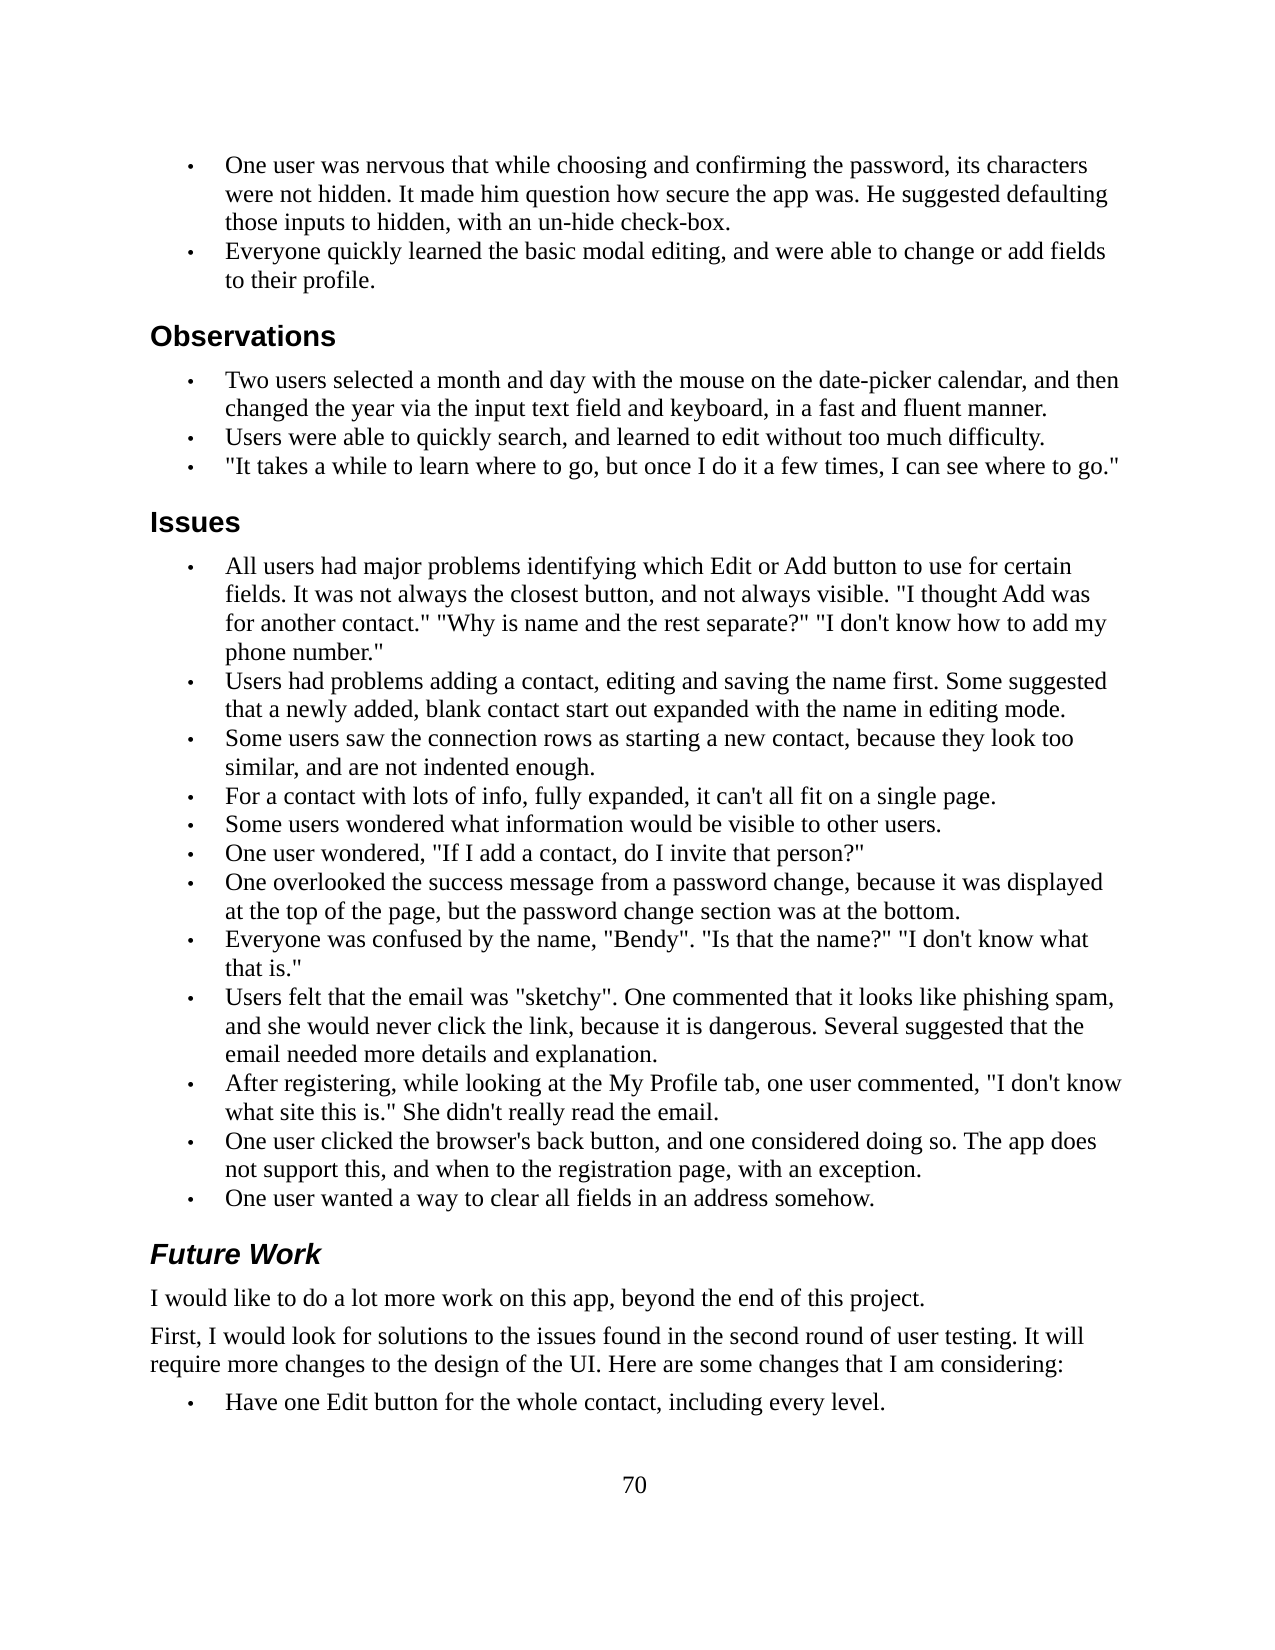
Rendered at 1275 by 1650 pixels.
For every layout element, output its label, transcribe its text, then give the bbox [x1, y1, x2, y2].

list One user wanted a way to clear all fields in an address somehow. [187, 1183, 1125, 1212]
list Users were able to quickly search, and learned to edit without too much difficulty. [187, 422, 1125, 451]
list One user was nervous that while choosing and confirming the password, its characters were not hidden. It made him question how secure the app was. He suggested defaulting those inputs to hidden, with an un-hide check-box. [187, 150, 1125, 236]
subtitle Observations [150, 319, 1125, 352]
list For a contact with lots of info, fully expanded, it can't all fit on a single page. [187, 781, 1125, 809]
list Everyone quickly learned the basic modal editing, and were able to change or add fields to their profile. [187, 236, 1125, 294]
list Users had problems adding a contact, editing and saving the name first. Some suggested that a newly added, blank contact start out expanded with the name in editing mode. [187, 666, 1125, 723]
list Two users selected a month and day with the mouse on the date-picker calendar, and then changed the year via the input text field and keyboard, in a fast and fluent manner. [187, 365, 1125, 422]
text I would like to do a lot more work on this app, beyond the end of this project. [150, 1283, 1125, 1312]
list Some users wondered what information would be visible to other users. [187, 809, 1125, 838]
list One user clicked the browser's back button, and one considered doing so. The app does not support this, and when to the registration page, with an exception. [187, 1126, 1125, 1183]
list One user wondered, "If I add a contact, do I invite that person?" [187, 838, 1125, 867]
list One overlooked the success message from a password change, because it was displayed at the top of the page, but the password change section was at the bottom. [187, 867, 1125, 924]
subtitle Issues [150, 505, 1125, 538]
subtitle Future Work [150, 1237, 1125, 1271]
list Have one Edit button for the whole contact, including every level. [187, 1387, 1125, 1416]
list Users felt that the email was "sketchy". One commented that it looks like phishing spam, and she would never click the link, because it is dangerous. Several suggested that the email needed more details and explanation. [187, 982, 1125, 1068]
list Some users saw the connection rows as starting a new contact, because they look too similar, and are not indented enough. [187, 723, 1125, 781]
list After registering, while looking at the My Profile tab, one user commented, "I don't know what site this is." She didn't really read the email. [187, 1068, 1125, 1126]
list "It takes a while to learn where to go, but once I do it a few times, I can see where to go." [187, 451, 1125, 480]
list All users had major problems identifying which Edit or Add button to use for certain fields. It was not always the closest button, and not always visible. "I thought Add was for another contact." "Why is name and the rest separate?" "I don't know how to add my phone number." [187, 551, 1125, 666]
text First, I would look for solutions to the issues found in the second round of user testing. It will require more changes to the design of the UI. Here are some changes that I am considering: [150, 1321, 1125, 1378]
list Everyone was confused by the name, "Bendy". "Is that the name?" "I don't know what that is." [187, 924, 1125, 982]
